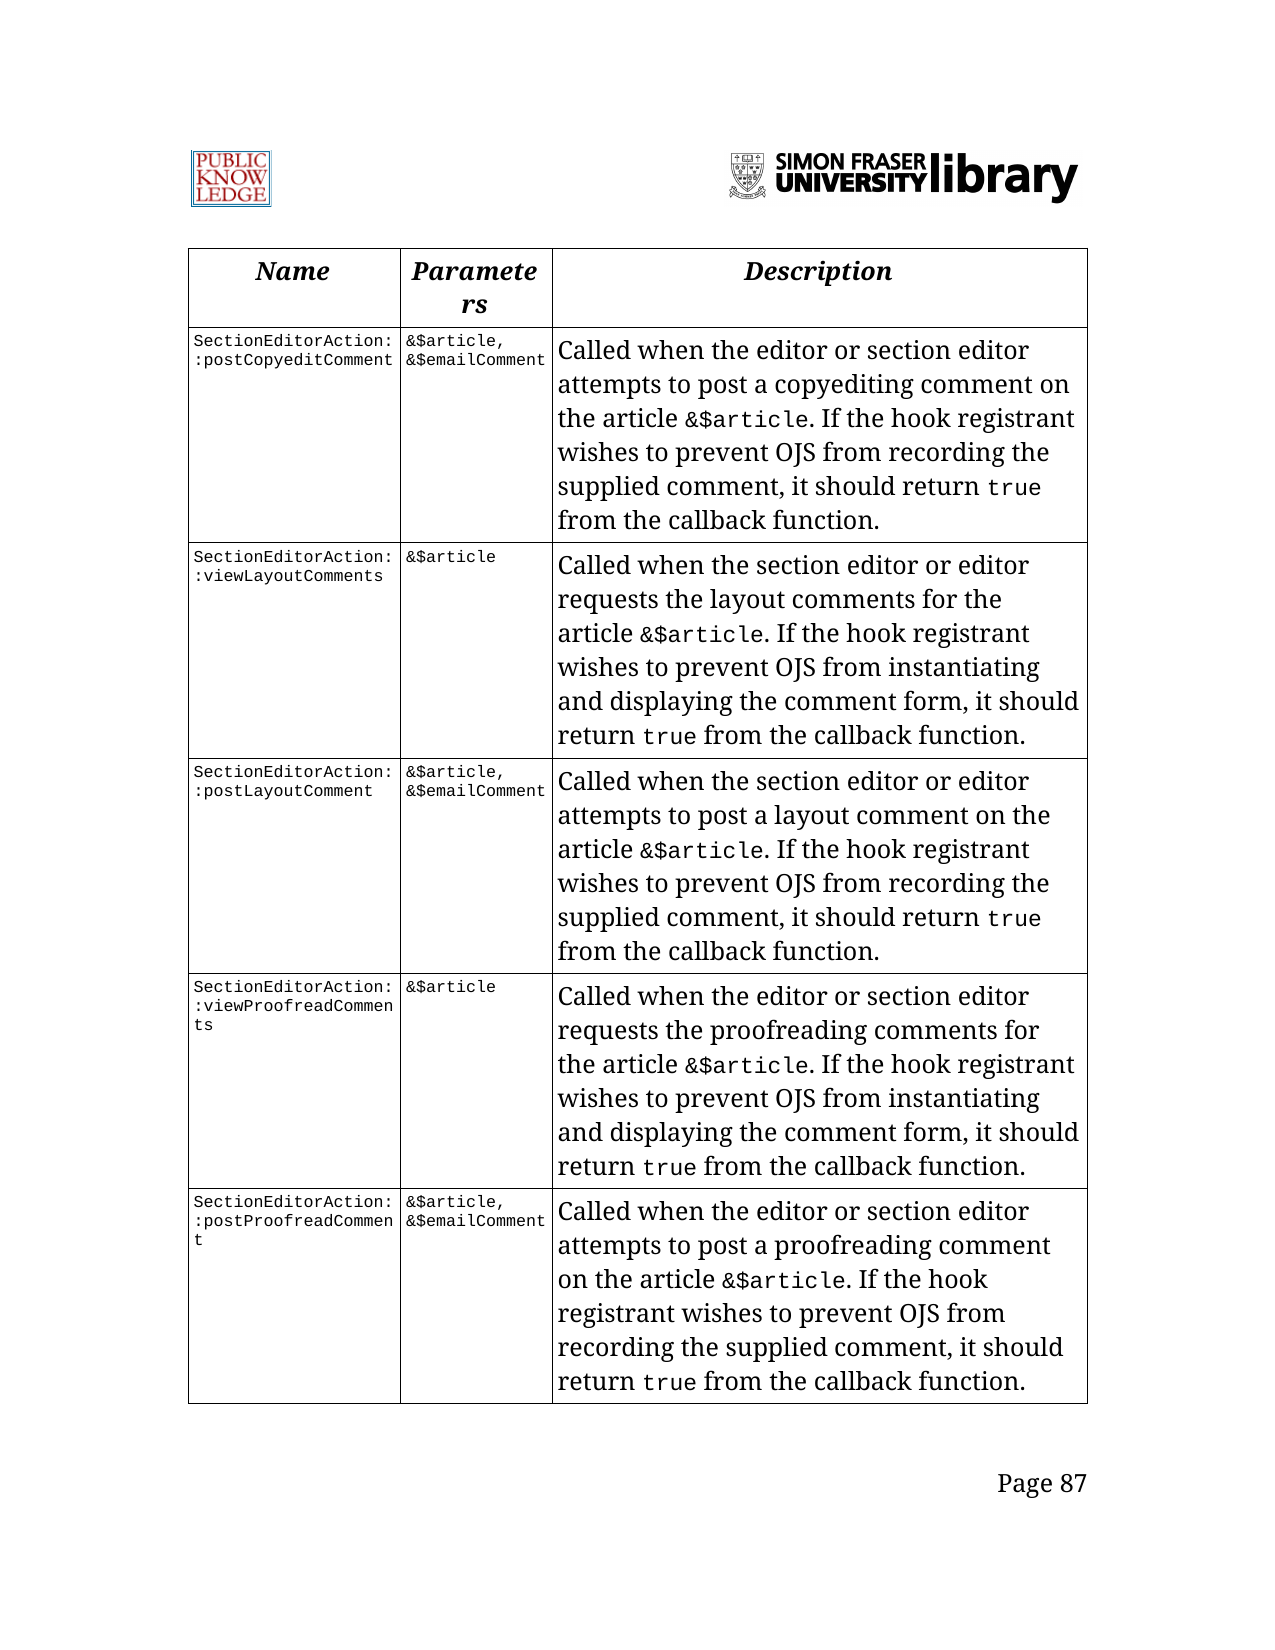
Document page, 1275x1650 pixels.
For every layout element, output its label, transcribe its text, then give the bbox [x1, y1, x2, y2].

table_cell Called when the section editor or editor requests the layout comments for the article &$article. If the hook registrant wishes to prevent OJS from instantiating and displaying the comment form, it should return true from the callback function. [553, 543, 1087, 758]
table_cell SectionEditorAction::viewLayoutComments [189, 543, 400, 758]
table_cell &$article, &$emailComment [401, 1189, 552, 1403]
picture [193, 150, 272, 205]
table_cell &$article [401, 543, 552, 758]
table_cell Called when the editor or section editor attempts to post a copyediting comment on the article &$article. If the hook registrant wishes to prevent OJS from recording the supplied comment, it should return true from the callback function. [553, 328, 1087, 542]
table_cell &$article, &$emailComment [401, 328, 552, 542]
table_header Parameters [401, 249, 552, 327]
table_header Name [189, 249, 400, 327]
table_cell Called when the editor or section editor attempts to post a proofreading comment on the article &$article. If the hook registrant wishes to prevent OJS from recording the supplied comment, it should return true from the callback function. [553, 1189, 1087, 1403]
table_cell Called when the editor or section editor requests the proofreading comments for the article &$article. If the hook registrant wishes to prevent OJS from instantiating and displaying the comment form, it should return true from the callback function. [553, 974, 1087, 1188]
table_cell SectionEditorAction::postProofreadComment [189, 1189, 400, 1403]
table_cell &$article, &$emailComment [401, 759, 552, 973]
table_header Description [553, 249, 1087, 327]
table_cell SectionEditorAction::postCopyeditComment [189, 328, 400, 542]
table_cell Called when the section editor or editor attempts to post a layout comment on the article &$article. If the hook registrant wishes to prevent OJS from recording the supplied comment, it should return true from the callback function. [553, 759, 1087, 973]
table_cell &$article [401, 974, 552, 1188]
table_cell SectionEditorAction::postLayoutComment [189, 759, 400, 973]
table_cell SectionEditorAction::viewProofreadComments [189, 974, 400, 1188]
picture [723, 150, 1083, 207]
